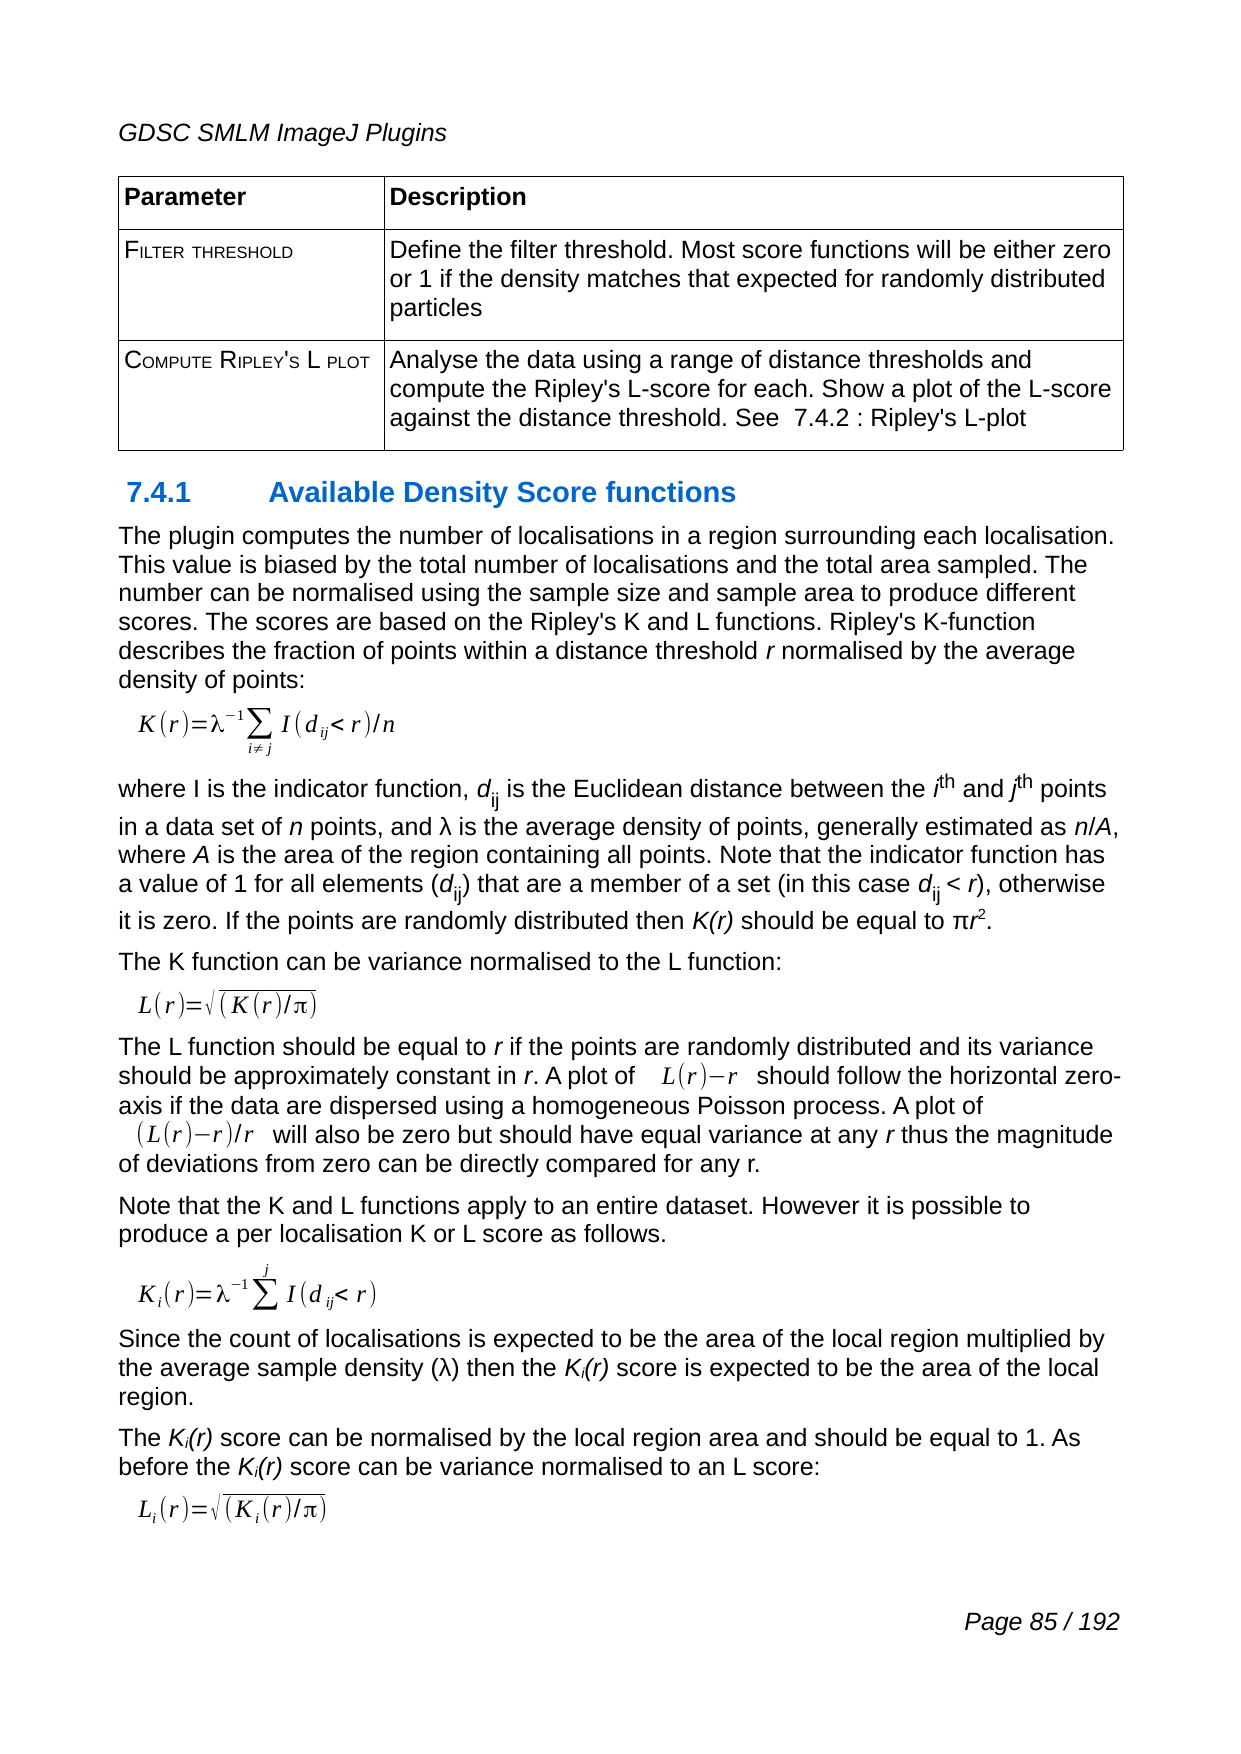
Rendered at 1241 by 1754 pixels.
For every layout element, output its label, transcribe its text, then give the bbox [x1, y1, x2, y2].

table_header Parameter [119, 177, 384, 229]
text The Ki(r) score can be normalised by the local region area and should be equal to 1. As before the Ki(r) score can be variance normalised to an L score: [118, 1423, 1122, 1480]
table_cell Filter threshold [119, 230, 384, 339]
subtitle Available Density Score functions [118, 475, 1122, 508]
text The plugin computes the number of localisations in a region surrounding each localisation. This value is biased by the total number of localisations and the total area sampled. The number can be normalised using the sample size and sample area to produce different scores. The scores are based on the Ripley's K and L functions. Ripley's K-function describes the fraction of points within a distance threshold r normalised by the average density of points: [118, 521, 1122, 693]
text The K function can be variance normalised to the L function: [118, 947, 1122, 976]
text The L function should be equal to r if the points are randomly distributed and its variance should be approximately constant in r. A plot of should follow the horizontal zero-axis if the data are dispersed using a homogeneous Poisson process. A plot of will also be zero but should have equal variance at any r thus the magnitude of deviations from zero can be directly compared for any r. [118, 1032, 1122, 1178]
text where I is the indicator function, dij is the Euclidean distance between the ith and jth points in a data set of n points, and λ is the average density of points, generally estimated as n/A, where A is the area of the region containing all points. Note that the indicator function has a value of 1 for all elements (dij) that are a member of a set (in this case dij < r), otherwise it is zero. If the points are randomly distributed then K(r) should be equal to πr2. [118, 769, 1122, 935]
table_cell Define the filter threshold. Most score functions will be either zero or 1 if the density matches that expected for randomly distributed particles [385, 230, 1123, 339]
table_cell Analyse the data using a range of distance thresholds and compute the Ripley's L-score for each. Show a plot of the L-score against the distance threshold. See 7.4.2: Ripley's L-plot [385, 341, 1123, 450]
text Note that the K and L functions apply to an entire dataset. However it is possible to produce a per localisation K or L score as follows. [118, 1191, 1122, 1248]
table_cell Compute Ripley's L plot [119, 341, 384, 450]
text Since the count of localisations is expected to be the area of the local region multiplied by the average sample density (λ) then the Ki(r) score is expected to be the area of the local region. [118, 1324, 1122, 1410]
table_header Description [385, 177, 1123, 229]
